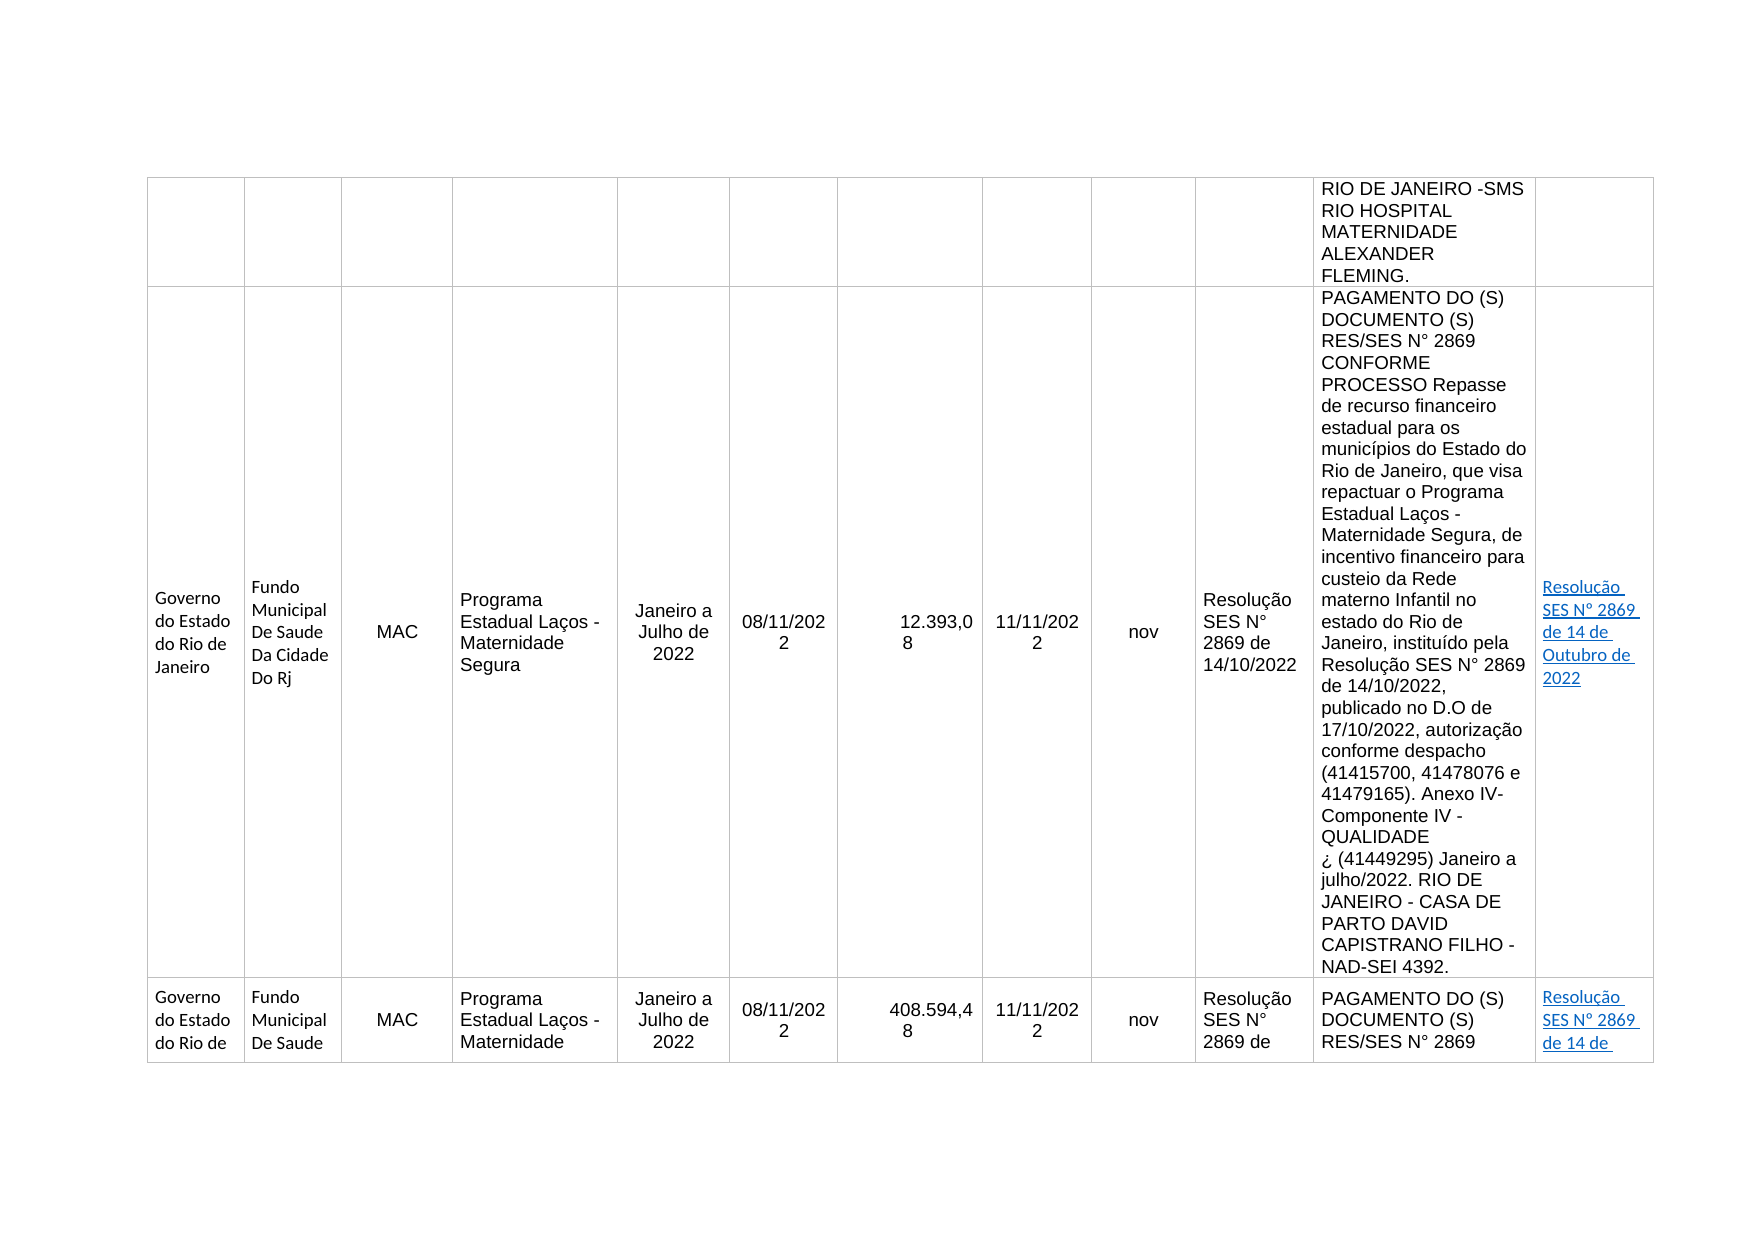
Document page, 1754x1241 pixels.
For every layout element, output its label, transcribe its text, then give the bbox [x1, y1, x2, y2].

table_cell Resolução SES Nº 2869 de 14 de [1536, 978, 1653, 1062]
table_cell Governo do Estado do Rio de Janeiro [148, 287, 244, 977]
table_cell [983, 178, 1091, 286]
table_cell [1196, 178, 1313, 286]
table_cell [1536, 178, 1653, 286]
table_cell 08/11/2022 [730, 978, 837, 1062]
table_cell [245, 178, 341, 286]
table_cell [730, 178, 837, 286]
table_cell PAGAMENTO DO (S) DOCUMENTO (S) RES/SES N° 2869 [1314, 978, 1535, 1062]
table_cell Janeiro a Julho de 2022 [618, 978, 729, 1062]
table_cell RIO DE JANEIRO -SMS RIO HOSPITAL MATERNIDADE ALEXANDER FLEMING. [1314, 178, 1535, 286]
table_cell Fundo Municipal De Saude Da Cidade Do Rj [245, 287, 341, 977]
table_cell [838, 178, 982, 286]
table_cell PAGAMENTO DO (S) DOCUMENTO (S) RES/SES N° 2869 CONFORME PROCESSO Repasse de recurso financeiro estadual para os municípios do Estado do Rio de Janeiro, que visa repactuar o Programa Estadual Laços - Maternidade Segura, de incentivo financeiro para custeio da Rede materno Infantil no estado do Rio de Janeiro, instituído pela Resolução SES N° 2869 de 14/10/2022, publicado no D.O de 17/10/2022, autorização conforme despacho (41415700, 41478076 e 41479165). Anexo IV- Componente IV - QUALIDADE ¿ (41449295) Janeiro a julho/2022. RIO DE JANEIRO - CASA DE PARTO DAVID CAPISTRANO FILHO - NAD-SEI 4392. [1314, 287, 1535, 977]
table_cell [1092, 178, 1195, 286]
table_cell Programa Estadual Laços - Maternidade Segura [453, 287, 617, 977]
table_cell nov [1092, 978, 1195, 1062]
table_cell [453, 178, 617, 286]
table_cell 11/11/2022 [983, 287, 1091, 977]
table_cell Governo do Estado do Rio de [148, 978, 244, 1062]
table_cell Programa Estadual Laços - Maternidade [453, 978, 617, 1062]
table_cell MAC [342, 287, 452, 977]
table_cell [148, 178, 244, 286]
table_cell Resolução SES N° 2869 de 14/10/2022 [1196, 287, 1313, 977]
table_cell 08/11/2022 [730, 287, 837, 977]
table_cell Resolução SES Nº 2869 de 14 de Outubro de 2022 [1536, 287, 1653, 977]
table_cell Fundo Municipal De Saude [245, 978, 341, 1062]
table_cell 408.594,48 [838, 978, 982, 1062]
table_cell MAC [342, 978, 452, 1062]
table_cell [618, 178, 729, 286]
table_cell [342, 178, 452, 286]
table_cell Janeiro a Julho de 2022 [618, 287, 729, 977]
table_cell 11/11/2022 [983, 978, 1091, 1062]
table_cell 12.393,08 [838, 287, 982, 977]
table_cell Resolução SES N° 2869 de [1196, 978, 1313, 1062]
table_cell nov [1092, 287, 1195, 977]
